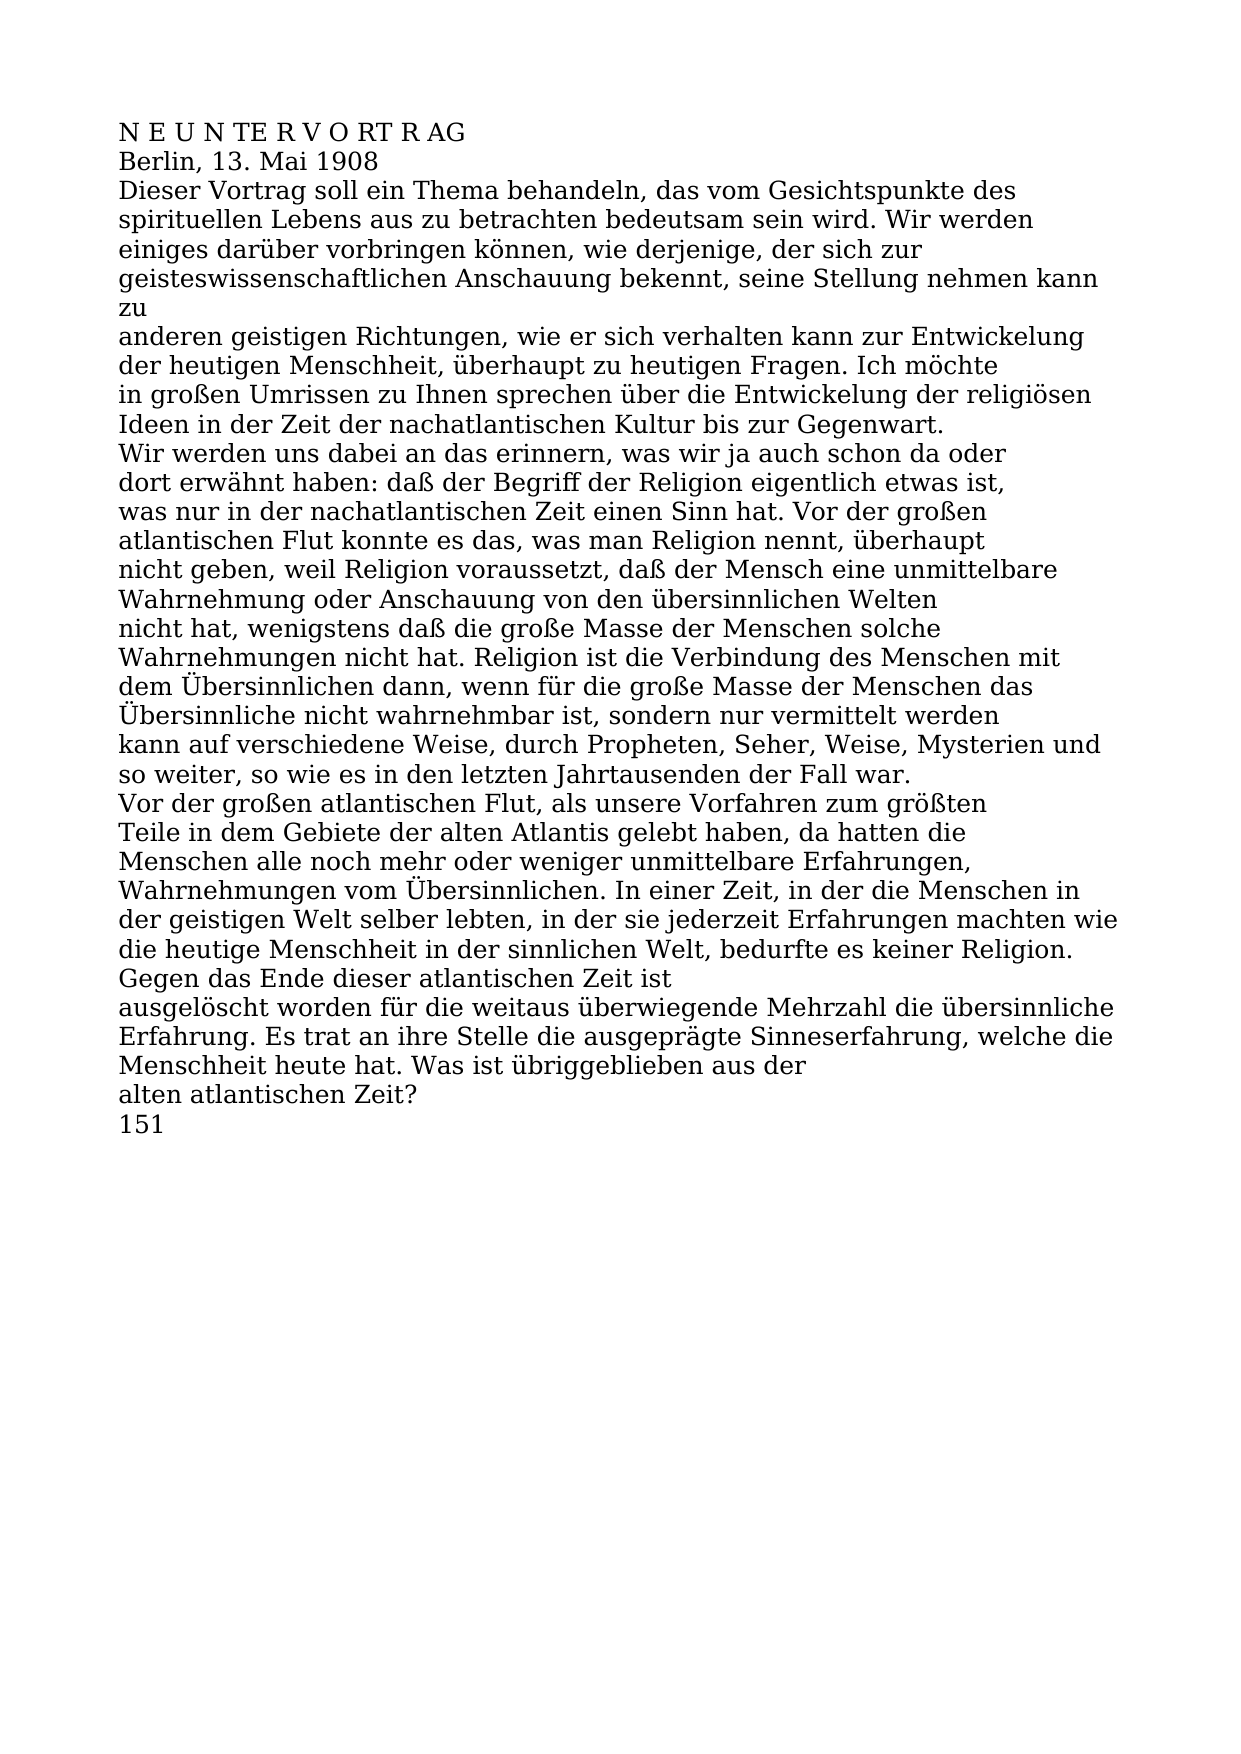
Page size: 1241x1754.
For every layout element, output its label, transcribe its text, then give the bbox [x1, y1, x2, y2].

text was nur in der nachatlantischen Zeit einen Sinn hat. Vor der großen [118, 497, 1122, 526]
text 151 [118, 1110, 1122, 1139]
text alten atlantischen Zeit? [118, 1081, 1122, 1110]
text Vor der großen atlantischen Flut, als unsere Vorfahren zum größten [118, 789, 1122, 818]
text Teile in dem Gebiete der alten Atlantis gelebt haben, da hatten die [118, 818, 1122, 847]
text in großen Umrissen zu Ihnen sprechen über die Entwickelung der religiösen Ideen in der Zeit der nachatlantischen Kultur bis zur Gegenwart. [118, 381, 1122, 439]
text dem Übersinnlichen dann, wenn für die große Masse der Menschen das [118, 672, 1122, 701]
text spirituellen Lebens aus zu betrachten bedeutsam sein wird. Wir werden [118, 206, 1122, 235]
text nicht hat, wenigstens daß die große Masse der Menschen solche Wahrnehmungen nicht hat. Religion ist die Verbindung des Menschen mit [118, 614, 1122, 672]
text Dieser Vortrag soll ein Thema behandeln, das vom Gesichtspunkte des [118, 176, 1122, 206]
text kann auf verschiedene Weise, durch Propheten, Seher, Weise, Mysterien und so weiter, so wie es in den letzten Jahrtausenden der Fall war. [118, 731, 1122, 789]
text nicht geben, weil Religion voraussetzt, daß der Mensch eine unmittelbare Wahrnehmung oder Anschauung von den übersinnlichen Welten [118, 556, 1122, 614]
text N E U N TE R V O RT R AG [118, 118, 1122, 147]
text Berlin, 13. Mai 1908 [118, 147, 1122, 176]
text Menschen alle noch mehr oder weniger unmittelbare Erfahrungen, [118, 847, 1122, 876]
text atlantischen Flut konnte es das, was man Religion nennt, überhaupt [118, 526, 1122, 556]
text ausgelöscht worden für die weitaus überwiegende Mehrzahl die übersinnliche Erfahrung. Es trat an ihre Stelle die ausgeprägte Sinneserfahrung, welche die Menschheit heute hat. Was ist übriggeblieben aus der [118, 993, 1122, 1081]
text Wahrnehmungen vom Übersinnlichen. In einer Zeit, in der die Menschen in der geistigen Welt selber lebten, in der sie jederzeit Erfahrungen machten wie die heutige Menschheit in der sinnlichen Welt, bedurfte es keiner Religion. Gegen das Ende dieser atlantischen Zeit ist [118, 876, 1122, 993]
text Übersinnliche nicht wahrnehmbar ist, sondern nur vermittelt werden [118, 701, 1122, 731]
text einiges darüber vorbringen können, wie derjenige, der sich zur geisteswissenschaftlichen Anschauung bekennt, seine Stellung nehmen kann zu [118, 235, 1122, 322]
text dort erwähnt haben: daß der Begriff der Religion eigentlich etwas ist, [118, 468, 1122, 497]
text anderen geistigen Richtungen, wie er sich verhalten kann zur Entwickelung der heutigen Menschheit, überhaupt zu heutigen Fragen. Ich möchte [118, 322, 1122, 381]
text Wir werden uns dabei an das erinnern, was wir ja auch schon da oder [118, 439, 1122, 468]
